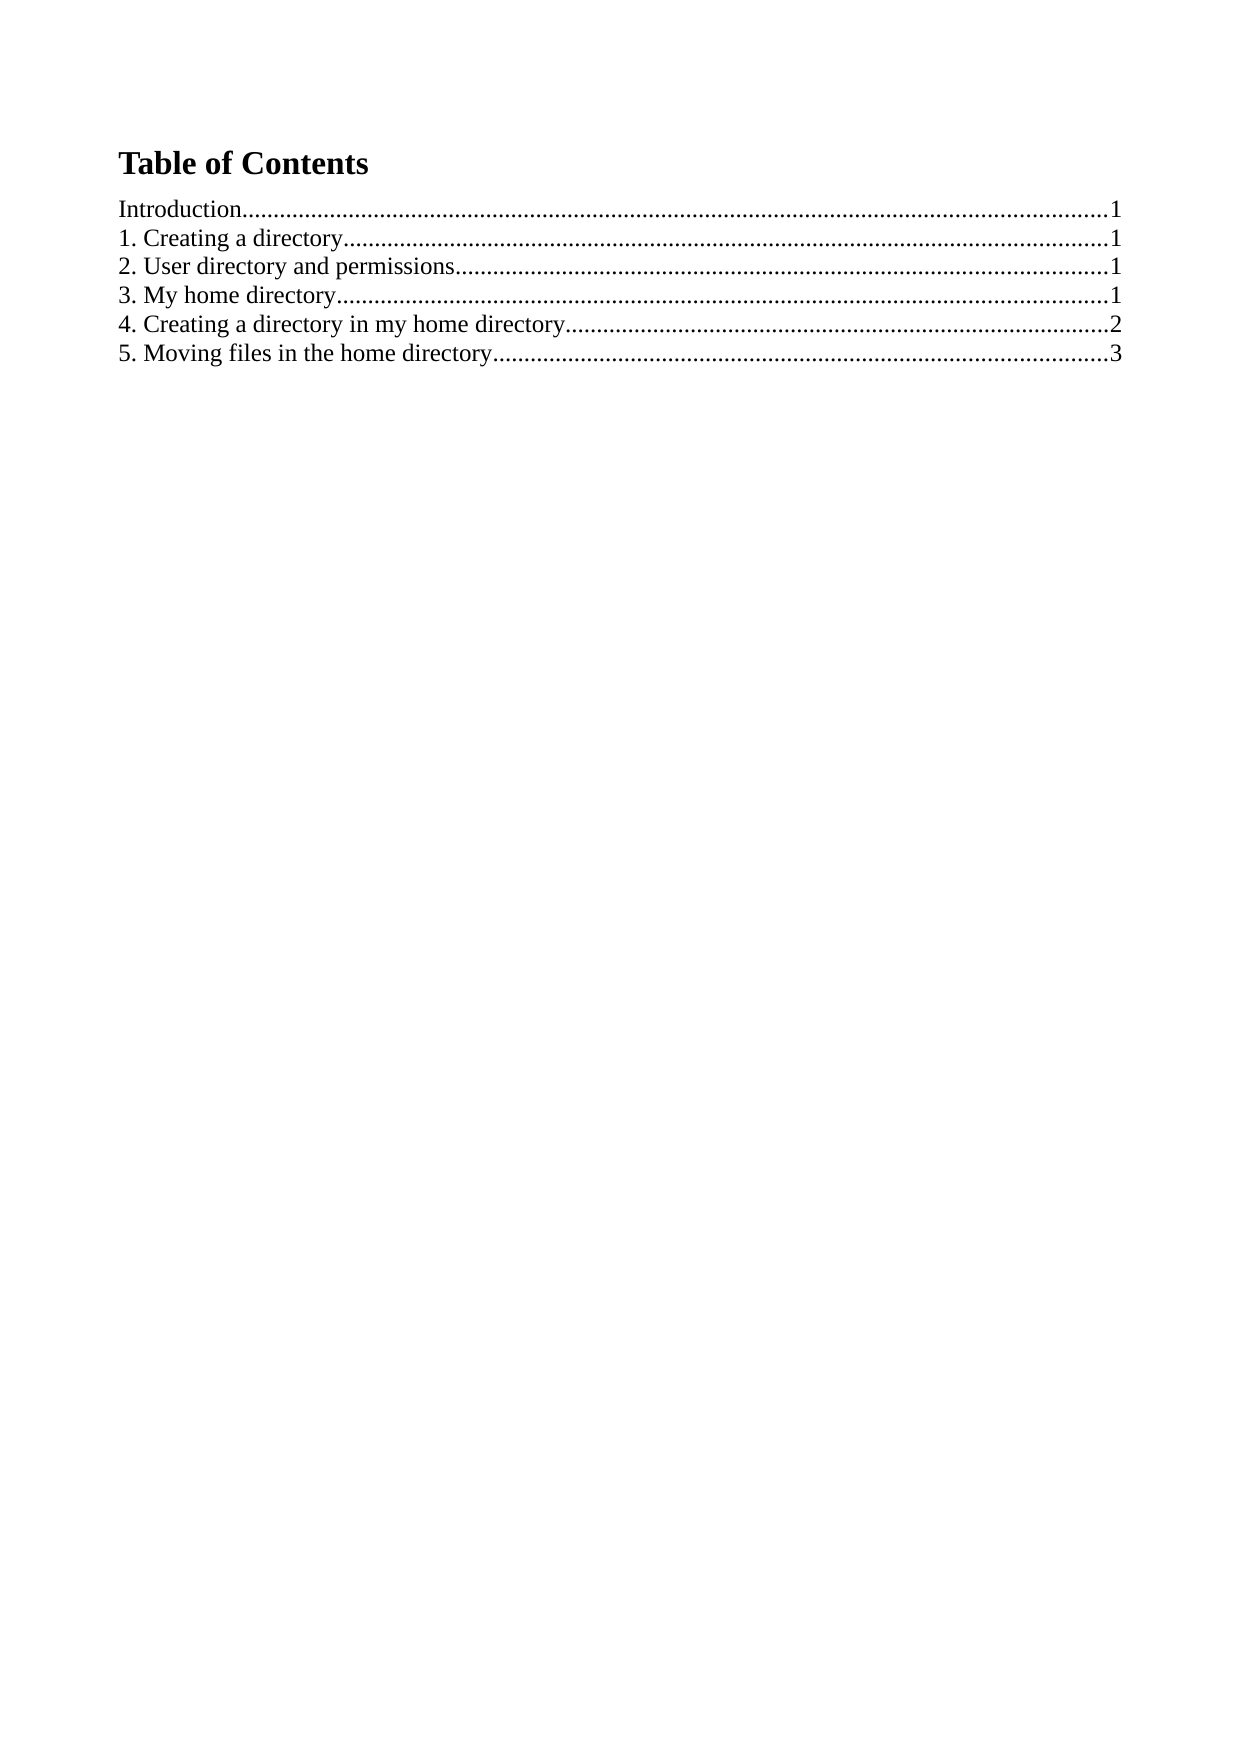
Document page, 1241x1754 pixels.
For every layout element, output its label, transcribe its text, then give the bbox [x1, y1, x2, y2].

text 4. Creating a directory in my home directory 2 [118, 309, 1122, 338]
text 2. User directory and permissions 1 [118, 251, 1122, 280]
text Introduction 1 [118, 194, 1122, 223]
text 3. My home directory 1 [118, 280, 1122, 309]
subtitle Table of Contents [118, 143, 1122, 181]
text 5. Moving files in the home directory 3 [118, 338, 1122, 366]
text 1. Creating a directory 1 [118, 223, 1122, 251]
